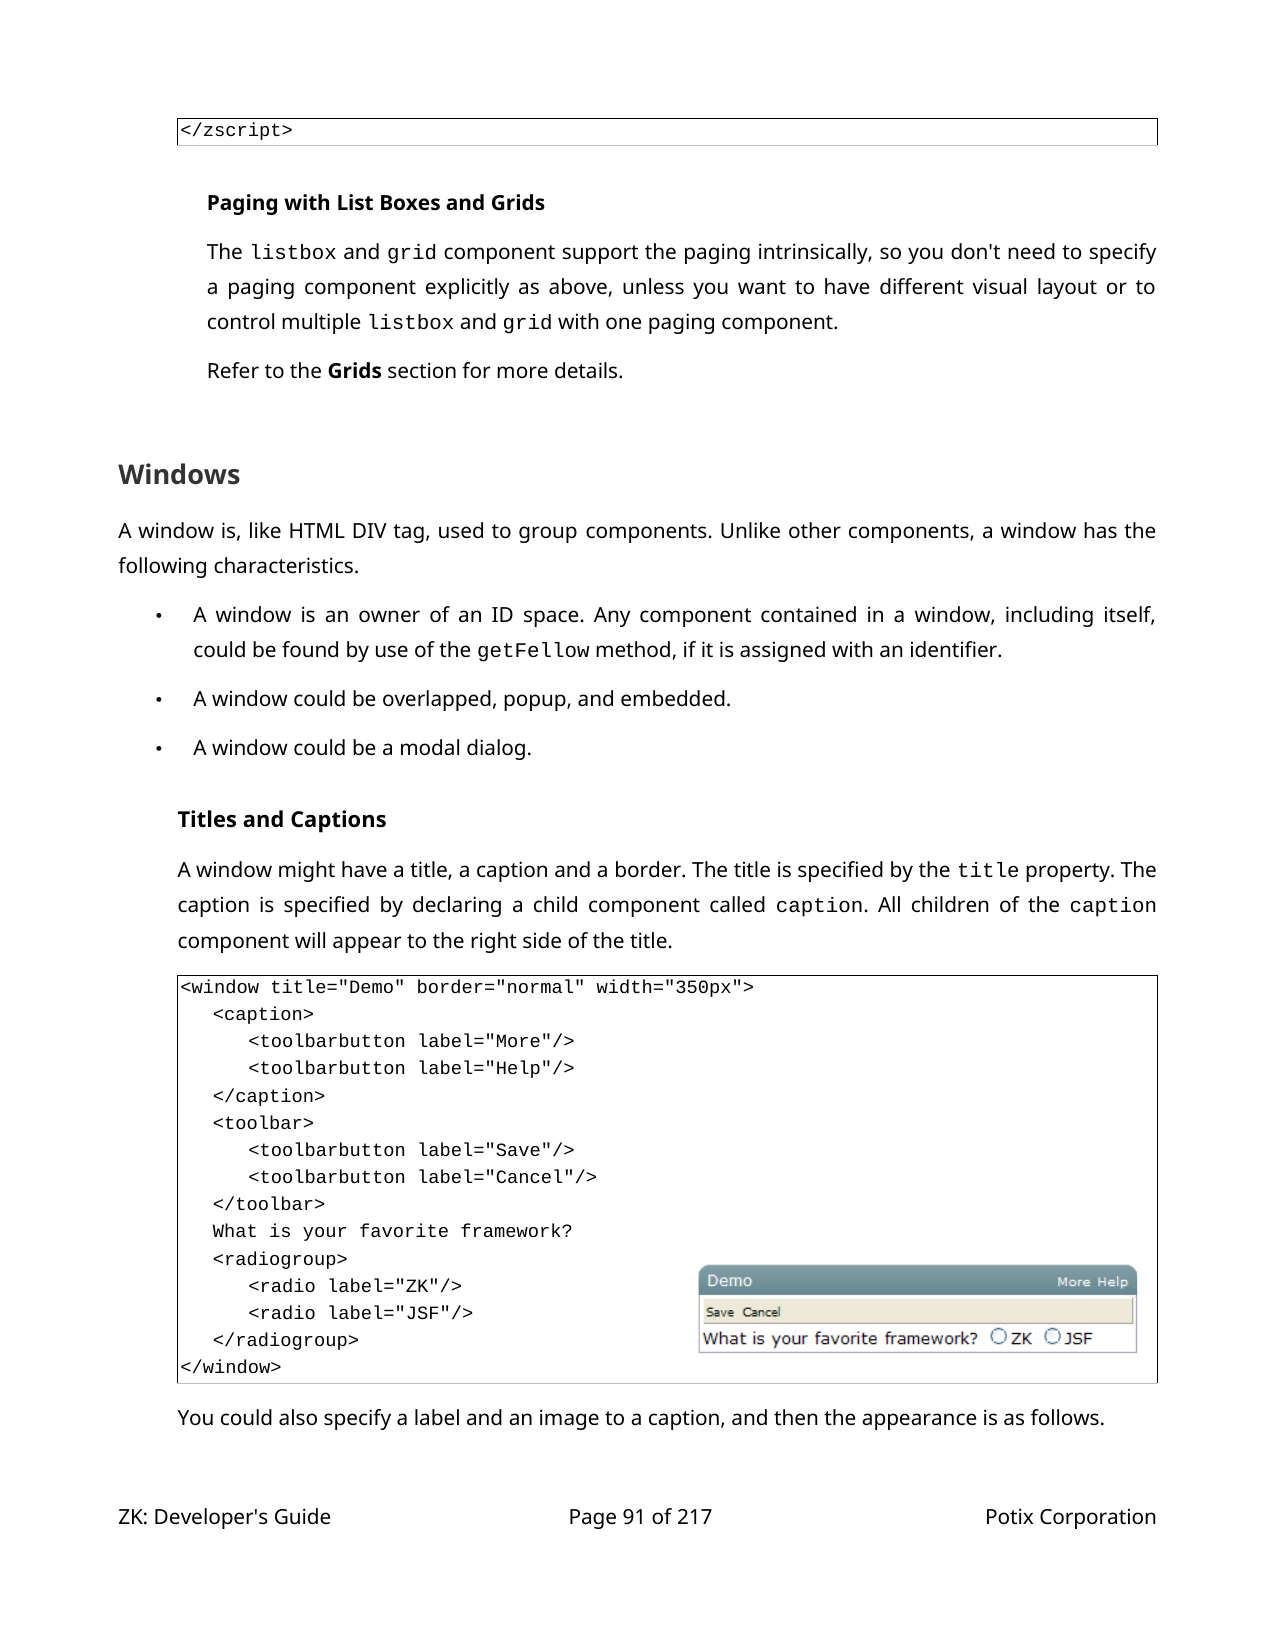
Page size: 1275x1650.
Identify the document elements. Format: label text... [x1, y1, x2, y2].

text The listbox and grid component support the paging intrinsically, so you don't need to specify a paging component explicitly as above, unless you want to have different visual layout or to control multiple listbox and grid with one paging component. [207, 237, 1157, 336]
text <radio label="JSF"/> [178, 1301, 695, 1325]
list A window could be overlapped, popup, and embedded. [156, 684, 1157, 713]
text </zscript> [178, 119, 1157, 145]
list A window is an owner of an ID space. Any component contained in a window, including itself, could be found by use of the getFellow method, if it is assigned with an identifier. [156, 600, 1157, 664]
text What is your favorite framework? [178, 1219, 1157, 1244]
subtitle Windows [118, 456, 1157, 492]
text A window might have a title, a caption and a border. The title is specified by the title property. The caption is specified by declaring a child component called caption. All children of the caption component will appear to the right side of the title. [177, 855, 1157, 954]
text </radiogroup> [178, 1328, 695, 1352]
text <toolbar> [178, 1111, 1157, 1135]
text </toolbar> [178, 1192, 1157, 1216]
text <caption> [178, 1002, 1157, 1026]
text [1141, 1274, 1157, 1298]
list A window could be a modal dialog. [156, 733, 1157, 762]
text </caption> [178, 1083, 1157, 1108]
text <toolbarbutton label="Save"/> [178, 1138, 1157, 1162]
subtitle Paging with List Boxes and Grids [207, 188, 1157, 216]
text You could also specify a label and an image to a caption, and then the appearance is as follows. [177, 1403, 1157, 1431]
text Refer to the Grids section for more details. [207, 357, 1157, 385]
picture [695, 1262, 1141, 1357]
text <radiogroup> [178, 1247, 1157, 1271]
text <radio label="ZK"/> [178, 1274, 695, 1298]
text <toolbarbutton label="Help"/> [178, 1056, 1157, 1081]
text <toolbarbutton label="More"/> [178, 1029, 1157, 1053]
text <window title="Demo" border="normal" width="350px"> [178, 976, 1157, 999]
text </window> [178, 1355, 1157, 1383]
subtitle Titles and Captions [177, 804, 1157, 834]
text A window is, like HTML DIV tag, used to group components. Unlike other components, a window has the following characteristics. [118, 516, 1157, 579]
text [1141, 1328, 1157, 1352]
text <toolbarbutton label="Cancel"/> [178, 1165, 1157, 1189]
